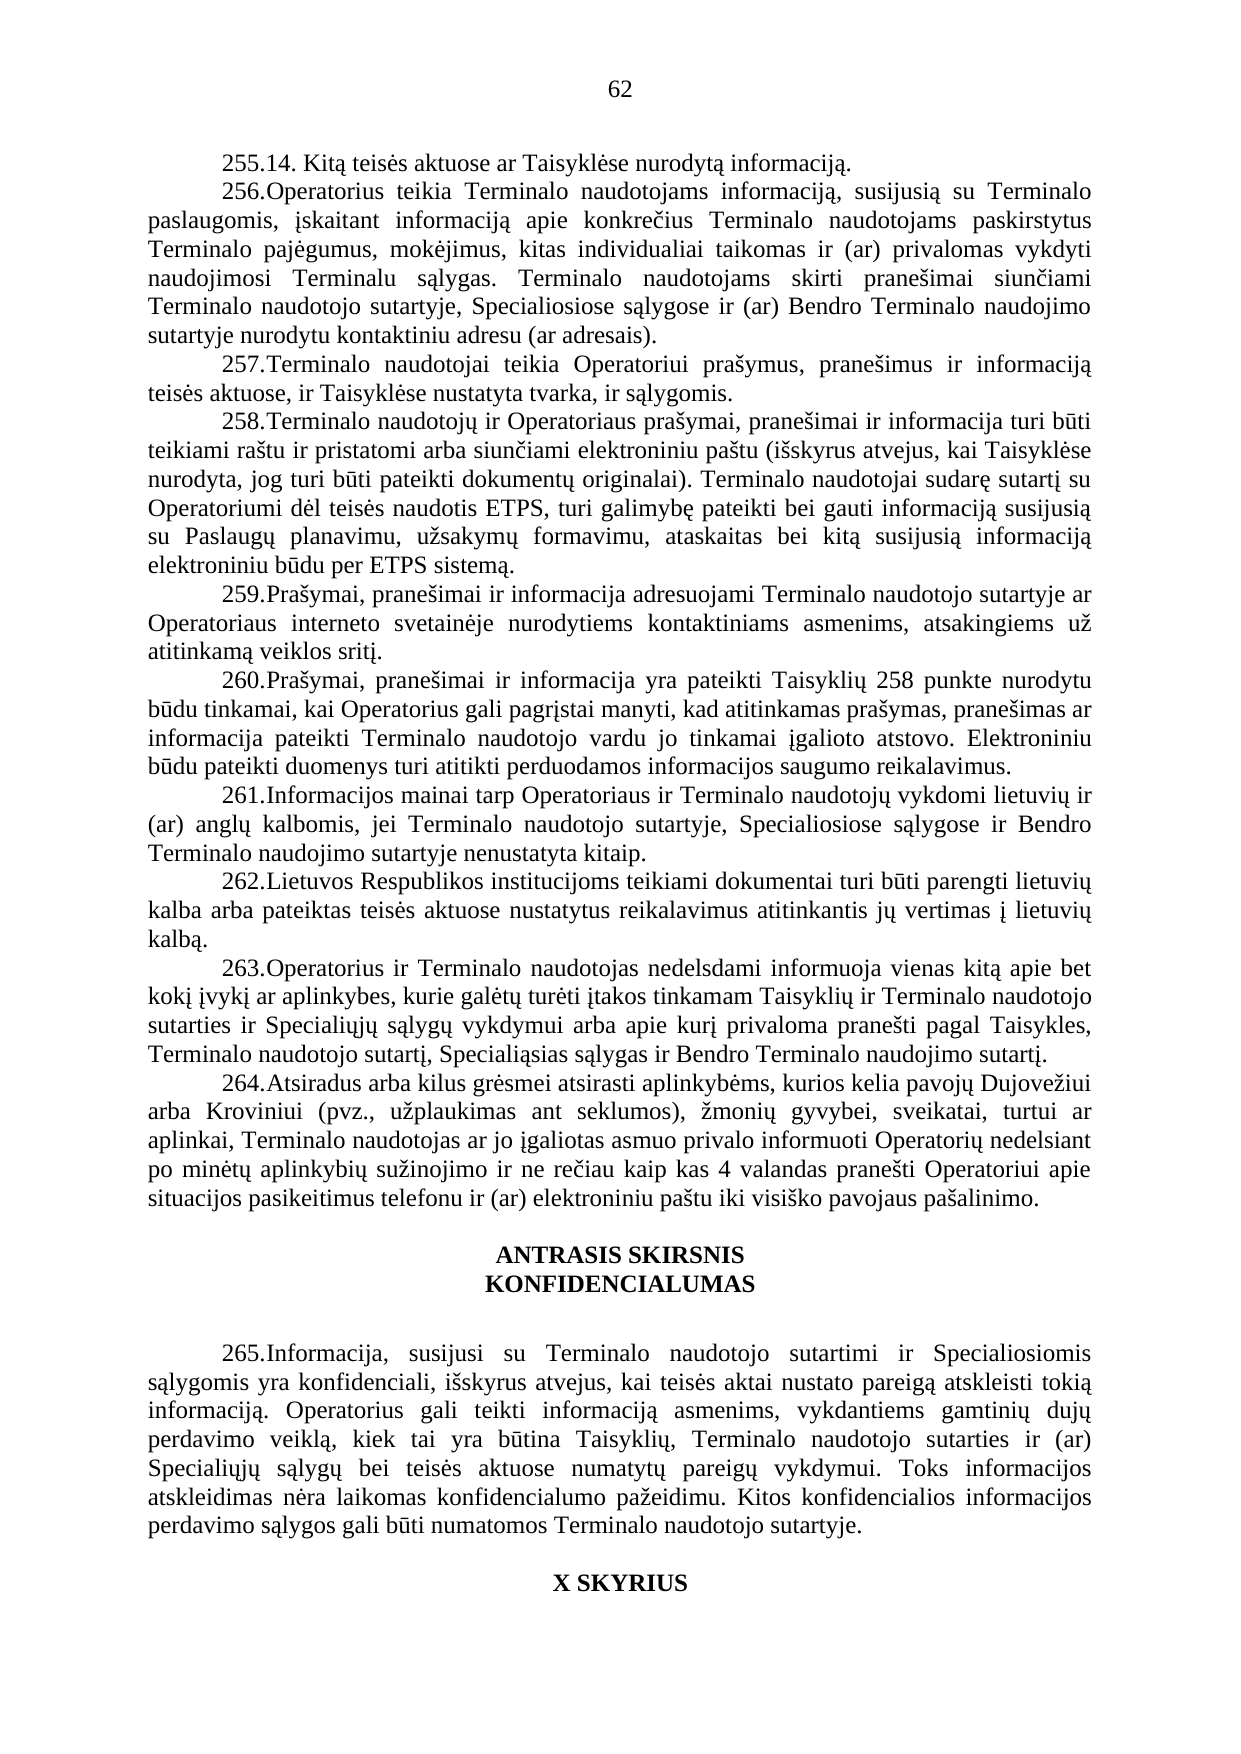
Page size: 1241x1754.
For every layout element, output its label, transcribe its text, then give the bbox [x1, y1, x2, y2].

text 261. Informacijos mainai tarp Operatoriaus ir Terminalo naudotojų vykdomi lietuvių ir (ar) anglų kalbomis, jei Terminalo naudotojo sutartyje, Specialiosiose sąlygose ir Bendro Terminalo naudojimo sutartyje nenustatyta kitaip. [148, 780, 1092, 866]
text 263. Operatorius ir Terminalo naudotojas nedelsdami informuoja vienas kitą apie bet kokį įvykį ar aplinkybes, kurie galėtų turėti įtakos tinkamam Taisyklių ir Terminalo naudotojo sutarties ir Specialiųjų sąlygų vykdymui arba apie kurį privaloma pranešti pagal Taisykles, Terminalo naudotojo sutartį, Specialiąsias sąlygas ir Bendro Terminalo naudojimo sutartį. [148, 953, 1092, 1068]
text 262. Lietuvos Respublikos institucijoms teikiami dokumentai turi būti parengti lietuvių kalba arba pateiktas teisės aktuose nustatytus reikalavimus atitinkantis jų vertimas į lietuvių kalbą. [148, 866, 1092, 953]
text 264. Atsiradus arba kilus grėsmei atsirasti aplinkybėms, kurios kelia pavojų Dujovežiui arba Kroviniui (pvz., užplaukimas ant seklumos), žmonių gyvybei, sveikatai, turtui ar aplinkai, Terminalo naudotojas ar jo įgaliotas asmuo privalo informuoti Operatorių nedelsiant po minėtų aplinkybių sužinojimo ir ne rečiau kaip kas 4 valandas pranešti Operatoriui apie situacijos pasikeitimus telefonu ir (ar) elektroniniu paštu iki visiško pavojaus pašalinimo. [148, 1068, 1092, 1211]
text 265. Informacija, susijusi su Terminalo naudotojo sutartimi ir Specialiosiomis sąlygomis yra konfidenciali, išskyrus atvejus, kai teisės aktai nustato pareigą atskleisti tokią informaciją. Operatorius gali teikti informaciją asmenims, vykdantiems gamtinių dujų perdavimo veiklą, kiek tai yra būtina Taisyklių, Terminalo naudotojo sutarties ir (ar) Specialiųjų sąlygų bei teisės aktuose numatytų pareigų vykdymui. Toks informacijos atskleidimas nėra laikomas konfidencialumo pažeidimu. Kitos konfidencialios informacijos perdavimo sąlygos gali būti numatomos Terminalo naudotojo sutartyje. [148, 1338, 1092, 1539]
text 256. Operatorius teikia Terminalo naudotojams informaciją, susijusią su Terminalo paslaugomis, įskaitant informaciją apie konkrečius Terminalo naudotojams paskirstytus Terminalo pajėgumus, mokėjimus, kitas individualiai taikomas ir (ar) privalomas vykdyti naudojimosi Terminalu sąlygas. Terminalo naudotojams skirti pranešimai siunčiami Terminalo naudotojo sutartyje, Specialiosiose sąlygose ir (ar) Bendro Terminalo naudojimo sutartyje nurodytu kontaktiniu adresu (ar adresais). [148, 176, 1092, 349]
text 259. Prašymai, pranešimai ir informacija adresuojami Terminalo naudotojo sutartyje ar Operatoriaus interneto svetainėje nurodytiems kontaktiniams asmenims, atsakingiems už atitinkamą veiklos sritį. [148, 579, 1092, 665]
text 257. Terminalo naudotojai teikia Operatoriui prašymus, pranešimus ir informaciją teisės aktuose, ir Taisyklėse nustatyta tvarka, ir sąlygomis. [148, 349, 1092, 406]
text X SKYRIUS [148, 1568, 1092, 1597]
text 255.14. Kitą teisės aktuose ar Taisyklėse nurodytą informaciją. [148, 148, 1092, 176]
subtitle KONFIDENCIALUMAS [148, 1269, 1092, 1298]
text 258. Terminalo naudotojų ir Operatoriaus prašymai, pranešimai ir informacija turi būti teikiami raštu ir pristatomi arba siunčiami elektroniniu paštu (išskyrus atvejus, kai Taisyklėse nurodyta, jog turi būti pateikti dokumentų originalai). Terminalo naudotojai sudarę sutartį su Operatoriumi dėl teisės naudotis ETPS, turi galimybę pateikti bei gauti informaciją susijusią su Paslaugų planavimu, užsakymų formavimu, ataskaitas bei kitą susijusią informaciją elektroniniu būdu per ETPS sistemą. [148, 406, 1092, 579]
text 260. Prašymai, pranešimai ir informacija yra pateikti Taisyklių 258 punkte nurodytu būdu tinkamai, kai Operatorius gali pagrįstai manyti, kad atitinkamas prašymas, pranešimas ar informacija pateikti Terminalo naudotojo vardu jo tinkamai įgalioto atstovo. Elektroniniu būdu pateikti duomenys turi atitikti perduodamos informacijos saugumo reikalavimus. [148, 665, 1092, 780]
text ANTRASIS SKIRSNIS [148, 1240, 1092, 1269]
